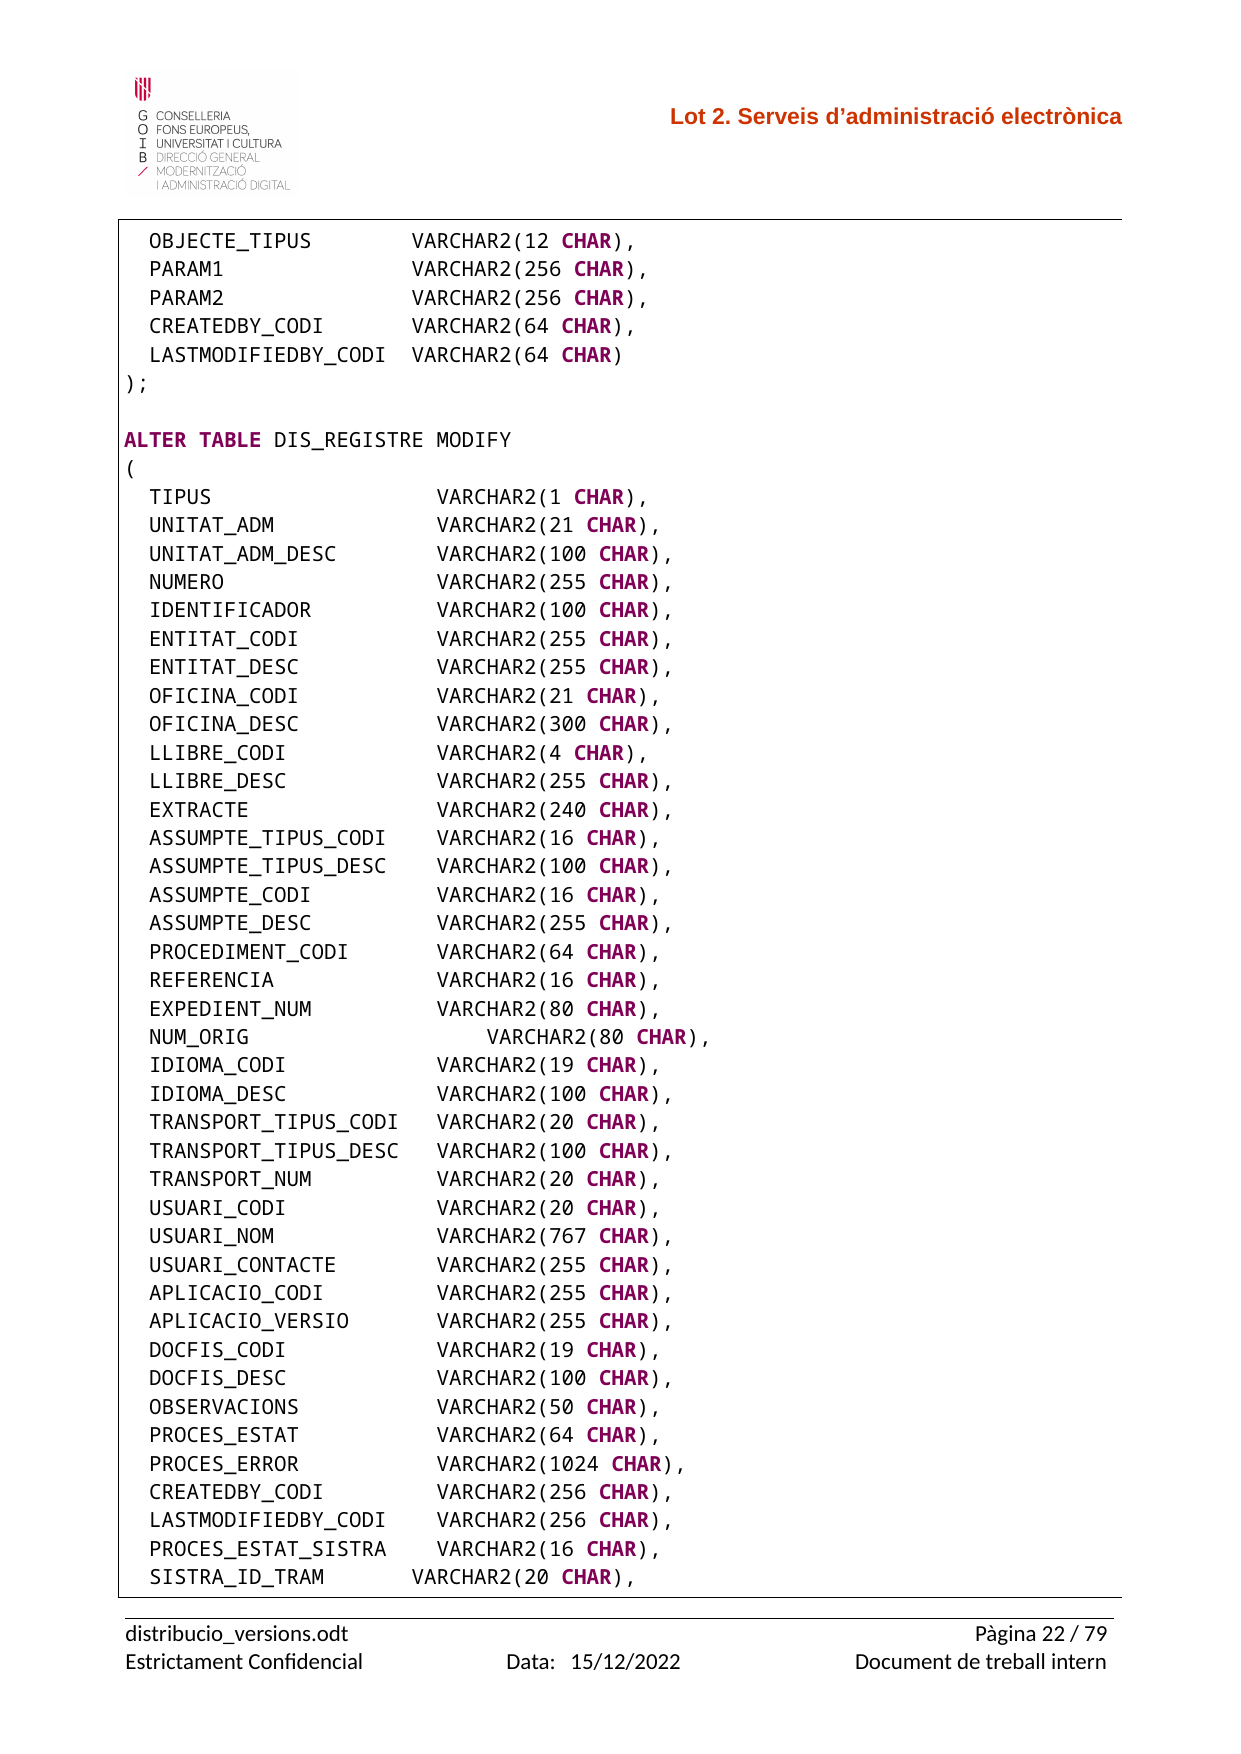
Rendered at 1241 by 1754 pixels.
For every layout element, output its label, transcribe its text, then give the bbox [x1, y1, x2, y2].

picture [126, 70, 299, 197]
table_header OBJECTE_TIPUS VARCHAR2(12 CHAR), PARAM1 VARCHAR2(256 CHAR), PARAM2 VARCHAR2(256 CHAR), CREATEDBY_CODI VARCHAR2(64 CHAR), LASTMODIFIEDBY_CODI VARCHAR2(64 CHAR) ); ALTER TABLE DIS_REGISTRE MODIFY ( TIPUS VARCHAR2(1 CHAR), UNITAT_ADM VARCHAR2(21 CHAR), UNITAT_ADM_DESC VARCHAR2(100 CHAR), NUMERO VARCHAR2(255 CHAR), IDENTIFICADOR VARCHAR2(100 CHAR), ENTITAT_CODI VARCHAR2(255 CHAR), ENTITAT_DESC VARCHAR2(255 CHAR), OFICINA_CODI VARCHAR2(21 CHAR), OFICINA_DESC VARCHAR2(300 CHAR), LLIBRE_CODI VARCHAR2(4 CHAR), LLIBRE_DESC VARCHAR2(255 CHAR), EXTRACTE VARCHAR2(240 CHAR), ASSUMPTE_TIPUS_CODI VARCHAR2(16 CHAR), ASSUMPTE_TIPUS_DESC VARCHAR2(100 CHAR), ASSUMPTE_CODI VARCHAR2(16 CHAR), ASSUMPTE_DESC VARCHAR2(255 CHAR), PROCEDIMENT_CODI VARCHAR2(64 CHAR), REFERENCIA VARCHAR2(16 CHAR), EXPEDIENT_NUM VARCHAR2(80 CHAR), NUM_ORIG VARCHAR2(80 CHAR), IDIOMA_CODI VARCHAR2(19 CHAR), IDIOMA_DESC VARCHAR2(100 CHAR), TRANSPORT_TIPUS_CODI VARCHAR2(20 CHAR), TRANSPORT_TIPUS_DESC VARCHAR2(100 CHAR), TRANSPORT_NUM VARCHAR2(20 CHAR), USUARI_CODI VARCHAR2(20 CHAR), USUARI_NOM VARCHAR2(767 CHAR), USUARI_CONTACTE VARCHAR2(255 CHAR), APLICACIO_CODI VARCHAR2(255 CHAR), APLICACIO_VERSIO VARCHAR2(255 CHAR), DOCFIS_CODI VARCHAR2(19 CHAR), DOCFIS_DESC VARCHAR2(100 CHAR), OBSERVACIONS VARCHAR2(50 CHAR), PROCES_ESTAT VARCHAR2(64 CHAR), PROCES_ERROR VARCHAR2(1024 CHAR), CREATEDBY_CODI VARCHAR2(256 CHAR), LASTMODIFIEDBY_CODI VARCHAR2(256 CHAR), PROCES_ESTAT_SISTRA VARCHAR2(16 CHAR), SISTRA_ID_TRAM VARCHAR2(20 CHAR), [119, 220, 1122, 1597]
